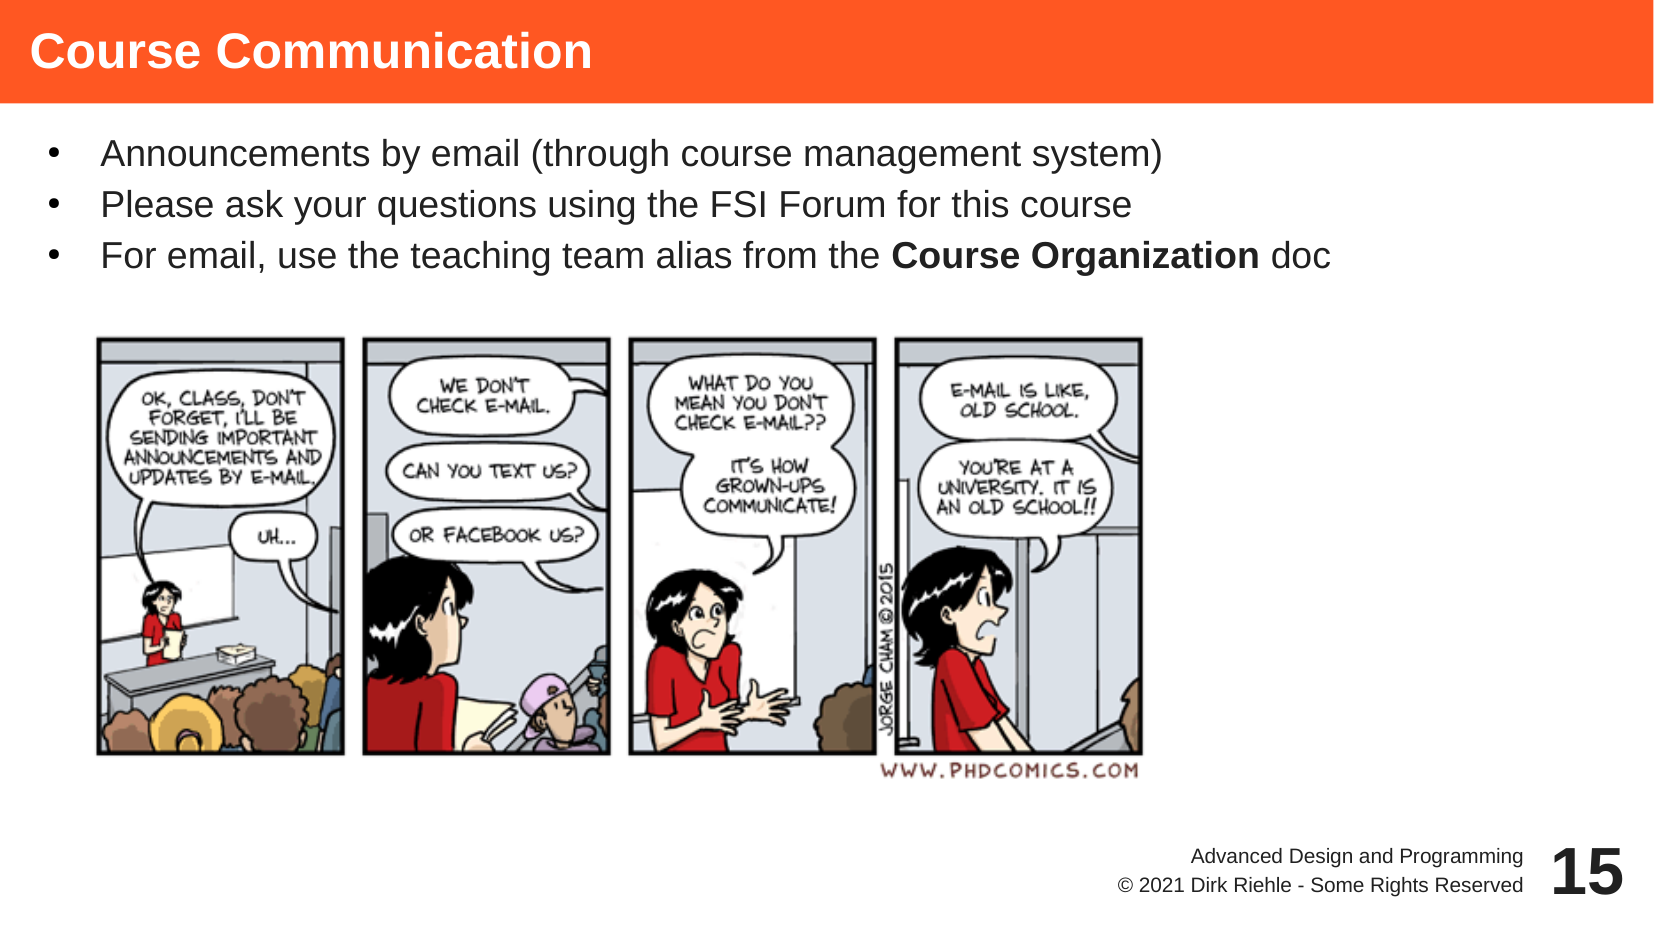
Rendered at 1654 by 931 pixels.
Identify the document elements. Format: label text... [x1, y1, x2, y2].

list Announcements by email (through course management system) Please ask your questions using the FSI Forum for this course For email, use the teaching team alias from the Course Organization doc [29, 132, 1625, 813]
picture [88, 324, 1152, 786]
title Course Communication [0, 0, 1654, 104]
